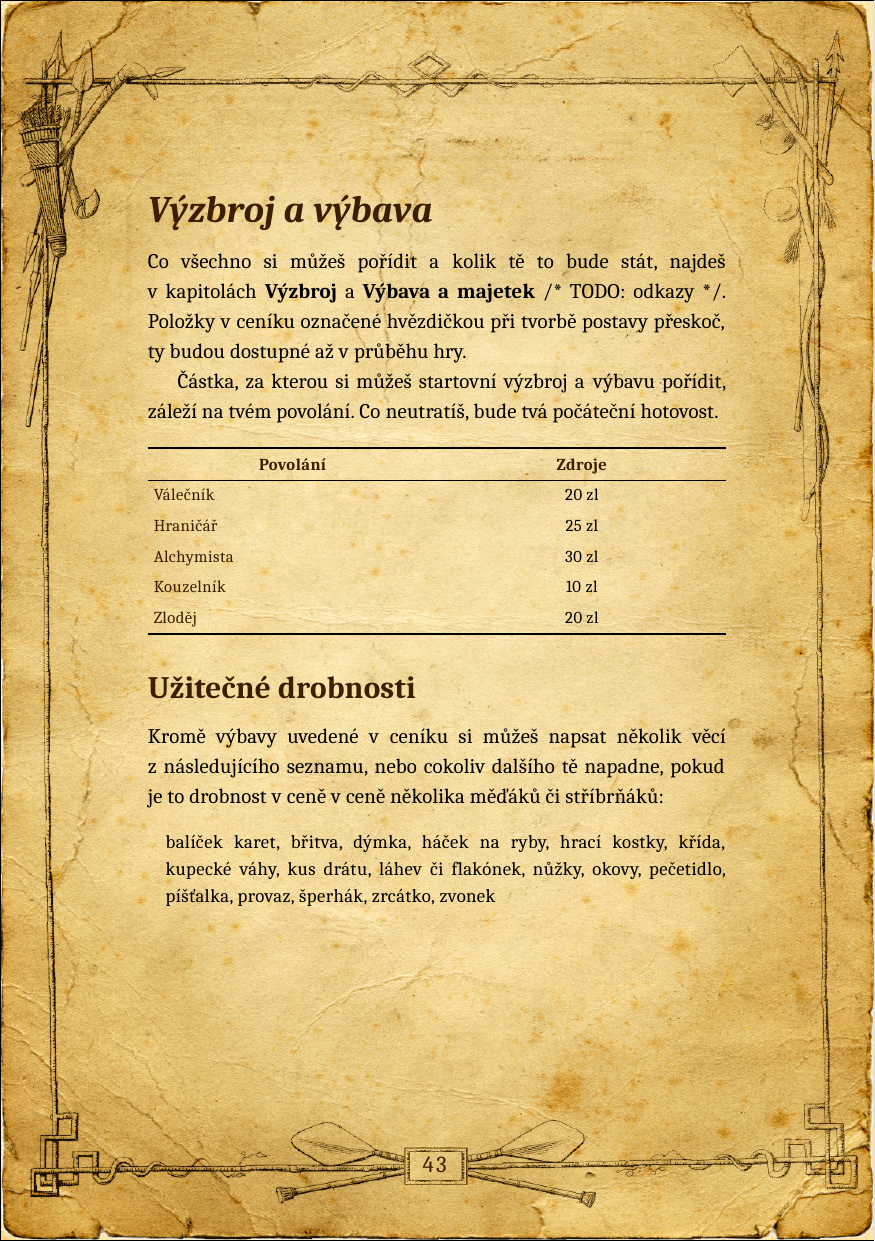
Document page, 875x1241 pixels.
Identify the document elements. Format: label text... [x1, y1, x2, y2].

picture [1, 1, 874, 1240]
table_cell Kouzelník [148, 572, 437, 602]
table_cell 10 zl [437, 572, 726, 602]
table_cell 25 zl [437, 511, 726, 541]
table_cell Hraničář [148, 511, 437, 541]
table_header Povolání [148, 449, 437, 480]
subtitle Užitečné drobnosti [148, 671, 726, 707]
table_header Zdroje [437, 449, 726, 480]
text Kromě výbavy uvedené v⁠ ceníku si můžeš napsat několik věcí z⁠ následujícího seznamu, nebo cokoliv dalšího tě napadne, pokud je to drobnost v⁠ ceně v⁠ ceně několika měďáků či stříbrňáků: [148, 724, 726, 808]
text balíček karet, břitva, dýmka, háček na ryby, hrací kostky, křída, kupecké váhy, kus drátu, láhev či flakónek, nůžky, okovy, pečetidlo, píšťalka, provaz, šperhák, zrcátko, zvonek [165, 832, 726, 907]
table_cell Alchymista [148, 541, 437, 572]
table_cell Zloděj [148, 603, 437, 633]
text Co všechno si můžeš pořídit a⁠ kolik tě to bude stát, najdeš v⁠ kapitolách Výzbroj a⁠ Výbava a⁠ majetek /* TODO: odkazy */. Položky v⁠ ceníku označené hvězdičkou při tvorbě postavy přeskoč, ty budou dostupné až v⁠ průběhu hry. Částka, za kterou si můžeš startovní výzbroj a⁠ výbavu pořídit, záleží na tvém povolání. Co neutratíš, bude tvá počáteční hotovost. [148, 250, 726, 423]
table_cell Válečník [148, 481, 437, 511]
subtitle Výzbroj a⁠ výbava [148, 189, 726, 232]
table_cell 30 zl [437, 541, 726, 572]
table_cell 20 zl [437, 603, 726, 633]
table_cell 20 zl [437, 481, 726, 511]
